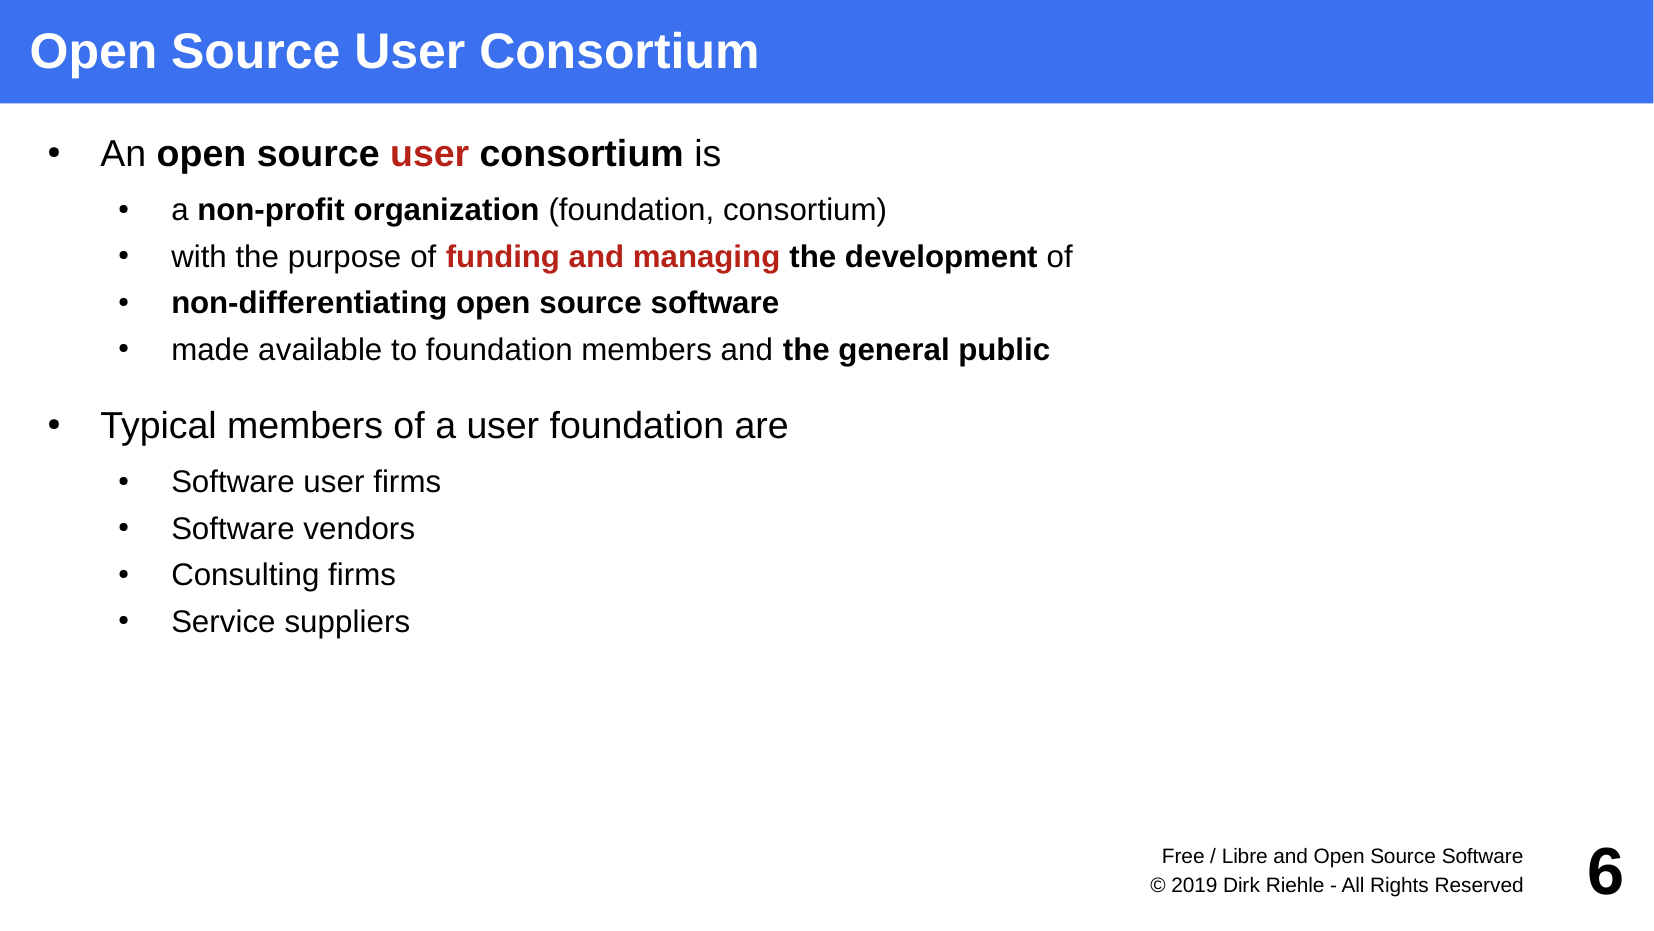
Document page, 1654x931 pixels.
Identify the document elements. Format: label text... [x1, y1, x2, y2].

title Open Source User Consortium [0, 0, 1654, 104]
list An open source user consortium is a non-profit organization (foundation, consortium) with the purpose of funding and managing the development of non-differentiating open source software made available to foundation members and the general public Typical members of a user foundation are Software user firms Software vendors Consulting firms Service suppliers [29, 132, 1625, 813]
